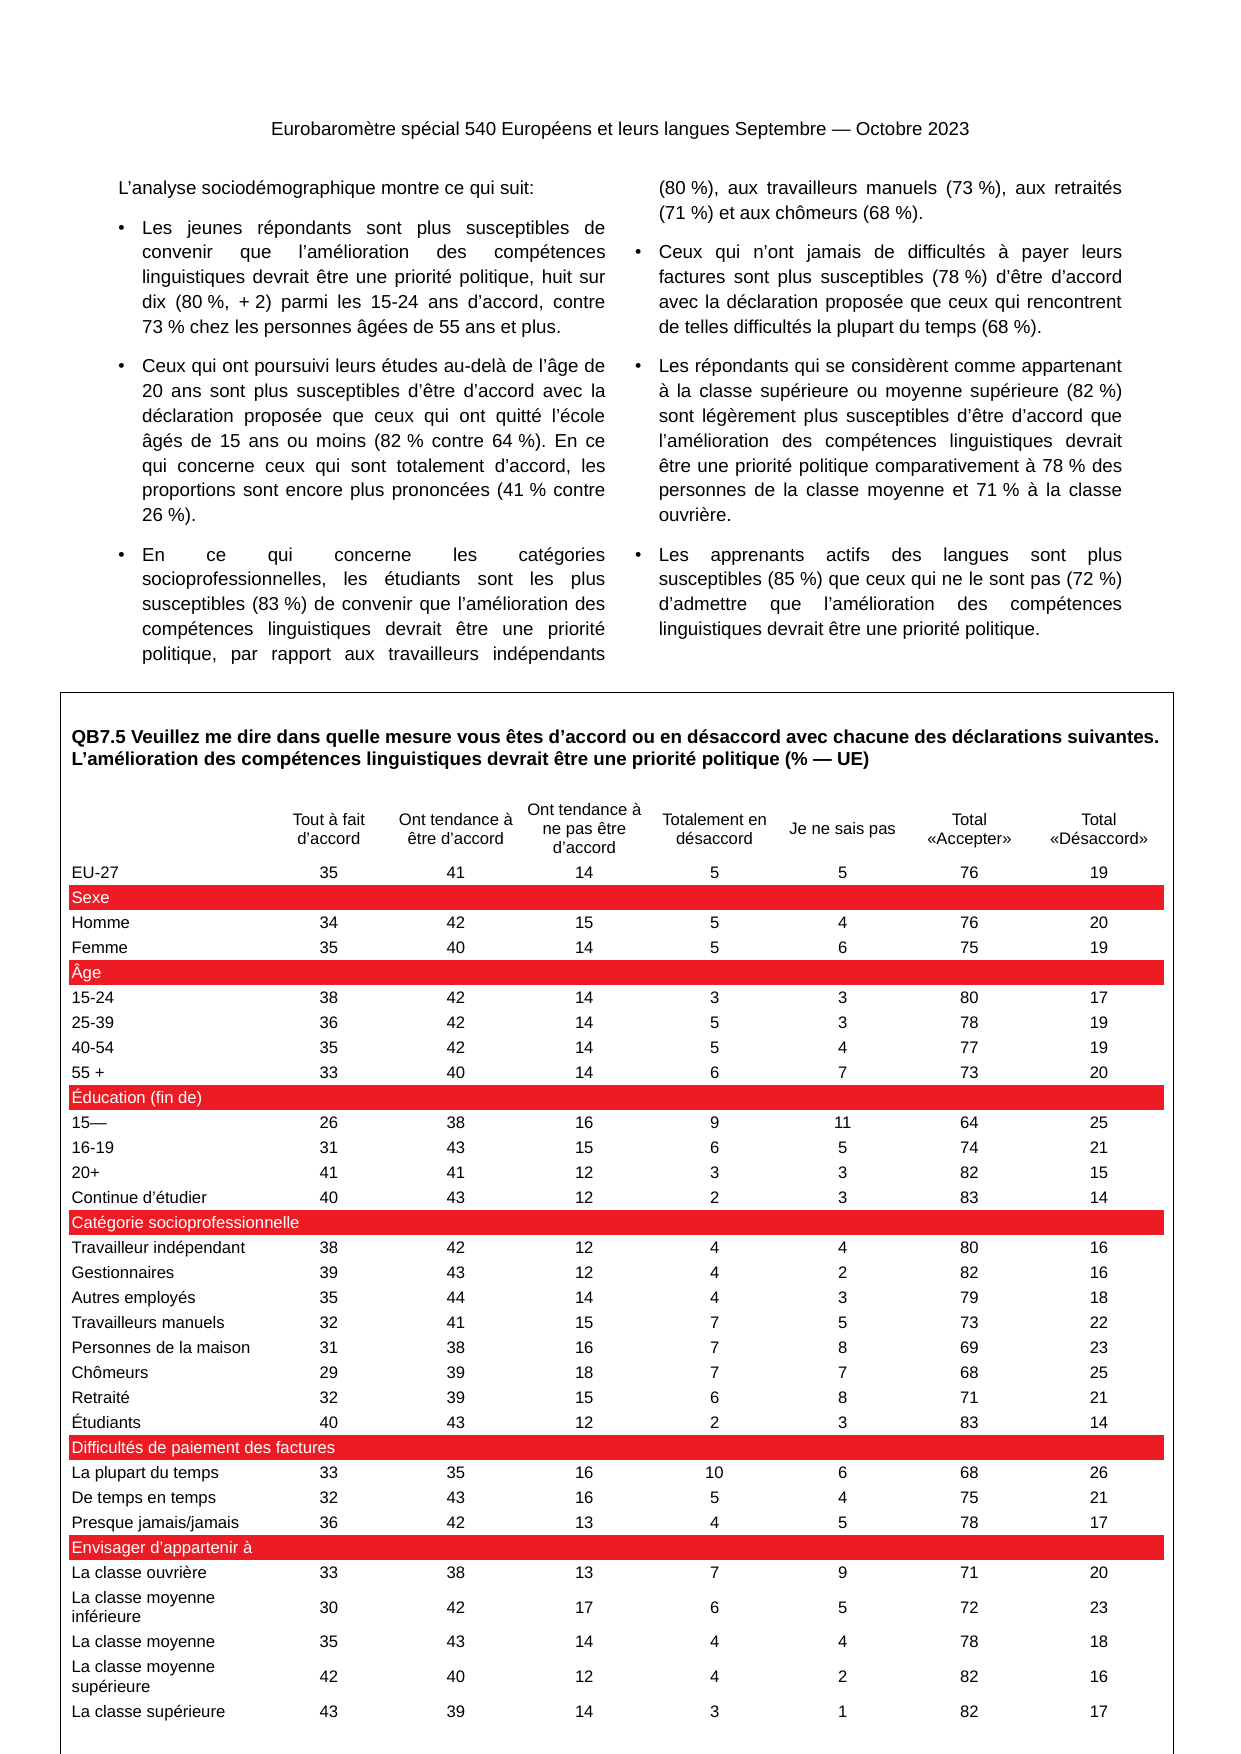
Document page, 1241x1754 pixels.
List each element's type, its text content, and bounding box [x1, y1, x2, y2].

table_cell 14 [519, 1699, 649, 1723]
table_cell 15 [519, 1385, 649, 1410]
table_cell 23 [1033, 1335, 1164, 1360]
table_cell 6 [649, 1060, 779, 1085]
table_cell 5 [649, 1035, 779, 1060]
table_cell 10 [649, 1460, 779, 1485]
table_cell 12 [519, 1260, 649, 1285]
table_cell 42 [392, 1035, 519, 1060]
table_cell 5 [779, 1135, 906, 1160]
table_cell Total «Accepter» [906, 797, 1033, 860]
table_cell La classe moyenne supérieure [69, 1654, 265, 1698]
table_cell 77 [906, 1035, 1033, 1060]
table_cell 4 [649, 1260, 779, 1285]
list En ce qui concerne les catégories socioprofessionnelles, les étudiants sont les plus susceptibles (83 %) de convenir que l’amélioration des compétences linguistiques devrait être une priorité politique, par rapport aux travailleurs indépendants [118, 543, 605, 664]
table_cell 42 [392, 1235, 519, 1260]
table_cell 44 [392, 1285, 519, 1310]
table_cell Sexe [69, 885, 906, 910]
table_cell 43 [392, 1135, 519, 1160]
table_cell 33 [265, 1460, 392, 1485]
table_cell 9 [779, 1560, 906, 1585]
table_cell 43 [392, 1629, 519, 1654]
table_cell [1033, 1535, 1164, 1560]
table_cell Totalement en désaccord [649, 797, 779, 860]
table_cell 7 [649, 1335, 779, 1360]
table_cell 38 [392, 1335, 519, 1360]
table_cell 6 [649, 1135, 779, 1160]
table_cell [906, 772, 1033, 797]
table_cell Ont tendance à être d’accord [392, 797, 519, 860]
table_cell 64 [906, 1110, 1033, 1135]
table_cell La classe ouvrière [69, 1560, 265, 1585]
table_cell 16 [519, 1485, 649, 1510]
table_cell 4 [649, 1285, 779, 1310]
table_cell 2 [649, 1410, 779, 1435]
table_cell Gestionnaires [69, 1260, 265, 1285]
table_cell 12 [519, 1235, 649, 1260]
table_cell 8 [779, 1385, 906, 1410]
table_cell 16 [519, 1335, 649, 1360]
table_cell 39 [392, 1699, 519, 1723]
table_cell 16 [1033, 1260, 1164, 1285]
table_cell 32 [265, 1310, 392, 1335]
table_cell 82 [906, 1699, 1033, 1723]
table_cell 6 [779, 1460, 906, 1485]
table_cell 82 [906, 1654, 1033, 1698]
table_cell Presque jamais/jamais [69, 1510, 265, 1535]
table_cell [69, 797, 265, 860]
table_cell 82 [906, 1160, 1033, 1185]
table_cell 5 [779, 1510, 906, 1535]
table_cell Retraité [69, 1385, 265, 1410]
table_cell 39 [265, 1260, 392, 1285]
table_cell 12 [519, 1410, 649, 1435]
table_cell 21 [1033, 1135, 1164, 1160]
table_cell 79 [906, 1285, 1033, 1310]
table_cell 75 [906, 1485, 1033, 1510]
table_cell 16 [519, 1110, 649, 1135]
table_cell 41 [265, 1160, 392, 1185]
table_cell 32 [265, 1385, 392, 1410]
table_cell 18 [1033, 1629, 1164, 1654]
table_cell 38 [392, 1560, 519, 1585]
table_cell 4 [649, 1629, 779, 1654]
table_cell 18 [1033, 1285, 1164, 1310]
table_cell 82 [906, 1260, 1033, 1285]
table_cell 5 [649, 860, 779, 885]
table_cell 32 [265, 1485, 392, 1510]
table_cell 41 [392, 1310, 519, 1335]
table_cell 33 [265, 1060, 392, 1085]
table_cell 12 [519, 1185, 649, 1210]
table_cell 4 [649, 1654, 779, 1698]
table_cell Femme [69, 935, 265, 960]
table_cell 9 [649, 1110, 779, 1135]
table_cell 2 [649, 1185, 779, 1210]
table_cell 40 [392, 935, 519, 960]
table_cell [1033, 1435, 1164, 1460]
table_cell 20 [1033, 1060, 1164, 1085]
list Les répondants qui se considèrent comme appartenant à la classe supérieure ou moyenne supérieure (82 %) sont légèrement plus susceptibles d’être d’accord que l’amélioration des compétences linguistiques devrait être une priorité politique comparativement à 78 % des personnes de la classe moyenne et 71 % à la classe ouvrière. [635, 355, 1122, 526]
table_cell 22 [1033, 1310, 1164, 1335]
table_cell 42 [392, 1510, 519, 1535]
table_cell 34 [265, 910, 392, 935]
table_cell 43 [392, 1485, 519, 1510]
table_cell 42 [392, 910, 519, 935]
table_cell 55 + [69, 1060, 265, 1085]
table_cell La plupart du temps [69, 1460, 265, 1485]
table_cell 41 [392, 860, 519, 885]
table_cell 73 [906, 1060, 1033, 1085]
table_cell EU-27 [69, 860, 265, 885]
table_cell 6 [779, 935, 906, 960]
table_cell 40 [265, 1185, 392, 1210]
table_cell Total «Désaccord» [1033, 797, 1164, 860]
table_cell 14 [519, 1629, 649, 1654]
table_cell 3 [779, 1410, 906, 1435]
table_cell 16 [1033, 1235, 1164, 1260]
table_cell [69, 772, 265, 797]
table_cell 3 [779, 1185, 906, 1210]
table_cell 14 [519, 985, 649, 1010]
table_cell 35 [265, 860, 392, 885]
table_cell 69 [906, 1335, 1033, 1360]
table_cell De temps en temps [69, 1485, 265, 1510]
table_cell 78 [906, 1629, 1033, 1654]
table_cell 68 [906, 1460, 1033, 1485]
table_cell 3 [649, 1160, 779, 1185]
table_cell Âge [69, 960, 906, 985]
table_cell 43 [392, 1260, 519, 1285]
table_cell [1033, 960, 1164, 985]
table_cell 38 [392, 1110, 519, 1135]
table_cell 16 [1033, 1654, 1164, 1698]
table_cell [1033, 772, 1164, 797]
table_cell 75 [906, 935, 1033, 960]
table_cell 6 [649, 1385, 779, 1410]
table_cell 3 [649, 1699, 779, 1723]
table_cell 1 [779, 1699, 906, 1723]
table_cell 14 [519, 935, 649, 960]
table_cell Éducation (fin de) [69, 1085, 906, 1110]
table_cell 11 [779, 1110, 906, 1135]
table_cell 8 [779, 1335, 906, 1360]
text L’analyse sociodémographique montre ce qui suit: [118, 177, 605, 199]
list Ceux qui ont poursuivi leurs études au-delà de l’âge de 20 ans sont plus susceptibles d’être d’accord avec la déclaration proposée que ceux qui ont quitté l’école âgés de 15 ans ou moins (82 % contre 64 %). En ce qui concerne ceux qui sont totalement d’accord, les proportions sont encore plus prononcées (41 % contre 26 %). [118, 355, 605, 526]
table_cell 4 [779, 910, 906, 935]
table_cell 4 [779, 1235, 906, 1260]
table_cell 72 [906, 1585, 1033, 1629]
table_cell 19 [1033, 935, 1164, 960]
table_cell 78 [906, 1510, 1033, 1535]
table_cell 21 [1033, 1385, 1164, 1410]
table_cell 17 [1033, 1510, 1164, 1535]
table_cell Tout à fait d’accord [265, 797, 392, 860]
table_cell 7 [649, 1560, 779, 1585]
table_cell 6 [649, 1585, 779, 1629]
table_cell 26 [265, 1110, 392, 1135]
table_cell 25 [1033, 1110, 1164, 1135]
table_cell 25 [1033, 1360, 1164, 1385]
table_cell 42 [392, 1585, 519, 1629]
table_cell 5 [649, 1010, 779, 1035]
table_cell La classe supérieure [69, 1699, 265, 1723]
table_cell 36 [265, 1510, 392, 1535]
table_cell [906, 1210, 1033, 1235]
table_cell 5 [649, 935, 779, 960]
table_cell 41 [392, 1160, 519, 1185]
table_cell 4 [779, 1035, 906, 1060]
table_cell 4 [779, 1485, 906, 1510]
table_cell 5 [649, 910, 779, 935]
table_cell 14 [519, 1010, 649, 1035]
table_header QB7.5 Veuillez me dire dans quelle mesure vous êtes d’accord ou en désaccord avec chacune des déclarations suivantes. L’amélioration des compétences linguistiques devrait être une priorité politique (% — UE) [69, 723, 1164, 772]
table_cell 13 [519, 1560, 649, 1585]
table_cell 31 [265, 1135, 392, 1160]
table_cell 12 [519, 1160, 649, 1185]
table_cell Ont tendance à ne pas être d’accord [519, 797, 649, 860]
table_cell 3 [649, 985, 779, 1010]
list (80 %), aux travailleurs manuels (73 %), aux retraités (71 %) et aux chômeurs (68 %). [635, 177, 1122, 223]
table_cell 74 [906, 1135, 1033, 1160]
table_cell 3 [779, 1160, 906, 1185]
table_cell 14 [1033, 1410, 1164, 1435]
table_cell 71 [906, 1560, 1033, 1585]
table_cell 40 [392, 1654, 519, 1698]
table_cell 35 [392, 1460, 519, 1485]
table_cell Autres employés [69, 1285, 265, 1310]
table_cell 68 [906, 1360, 1033, 1385]
list Les apprenants actifs des langues sont plus susceptibles (85 %) que ceux qui ne le sont pas (72 %) d’admettre que l’amélioration des compétences linguistiques devrait être une priorité politique. [635, 543, 1122, 639]
table_cell 30 [265, 1585, 392, 1629]
table_cell 76 [906, 910, 1033, 935]
table_cell 43 [265, 1699, 392, 1723]
table_cell 14 [519, 1285, 649, 1310]
table_cell 12 [519, 1654, 649, 1698]
list Ceux qui n’ont jamais de difficultés à payer leurs factures sont plus susceptibles (78 %) d’être d’accord avec la déclaration proposée que ceux qui rencontrent de telles difficultés la plupart du temps (68 %). [635, 241, 1122, 337]
table_cell [1033, 1210, 1164, 1235]
table_cell [519, 772, 649, 797]
table_cell 2 [779, 1654, 906, 1698]
table_cell [906, 885, 1033, 910]
list Les jeunes répondants sont plus susceptibles de convenir que l’amélioration des compétences linguistiques devrait être une priorité politique, huit sur dix (80 %, + 2) parmi les 15-24 ans d’accord, contre 73 % chez les personnes âgées de 55 ans et plus. [118, 216, 605, 337]
table_cell 5 [649, 1485, 779, 1510]
table_cell 5 [779, 1585, 906, 1629]
table_cell 15— [69, 1110, 265, 1135]
table_cell [1033, 1085, 1164, 1110]
table_cell 42 [392, 1010, 519, 1035]
table_cell Je ne sais pas [779, 797, 906, 860]
table_cell 78 [906, 1010, 1033, 1035]
table_cell 35 [265, 1629, 392, 1654]
table_cell 33 [265, 1560, 392, 1585]
table_cell 19 [1033, 860, 1164, 885]
table_cell [265, 772, 392, 797]
table_cell 7 [779, 1360, 906, 1385]
table_cell 40 [265, 1410, 392, 1435]
table_cell [906, 960, 1033, 985]
table_cell 4 [779, 1629, 906, 1654]
table_cell 35 [265, 935, 392, 960]
table_cell 80 [906, 985, 1033, 1010]
table_cell 35 [265, 1285, 392, 1310]
table_cell 71 [906, 1385, 1033, 1410]
table_cell 20 [1033, 1560, 1164, 1585]
table_cell 25-39 [69, 1010, 265, 1035]
table_cell 15 [519, 910, 649, 935]
table_cell [649, 772, 779, 797]
table_cell 15 [1033, 1160, 1164, 1185]
table_cell 14 [519, 1060, 649, 1085]
table_cell 4 [649, 1510, 779, 1535]
table_cell 15 [519, 1135, 649, 1160]
table_cell 3 [779, 1285, 906, 1310]
table_cell [392, 772, 519, 797]
table_cell 4 [649, 1235, 779, 1260]
table_cell 7 [649, 1360, 779, 1385]
table_cell 3 [779, 985, 906, 1010]
table_cell 80 [906, 1235, 1033, 1260]
table_cell 83 [906, 1185, 1033, 1210]
table_cell Chômeurs [69, 1360, 265, 1385]
table_cell 38 [265, 985, 392, 1010]
table_cell 13 [519, 1510, 649, 1535]
table_cell 42 [392, 985, 519, 1010]
table_cell 3 [779, 1010, 906, 1035]
table_cell [906, 1535, 1033, 1560]
table_cell [779, 772, 906, 797]
table_cell 16-19 [69, 1135, 265, 1160]
table_cell 18 [519, 1360, 649, 1385]
table_cell 40-54 [69, 1035, 265, 1060]
table_cell 29 [265, 1360, 392, 1385]
table_cell Travailleur indépendant [69, 1235, 265, 1260]
table_cell 17 [1033, 1699, 1164, 1723]
table_cell 43 [392, 1185, 519, 1210]
table_cell 20 [1033, 910, 1164, 935]
table_cell 35 [265, 1035, 392, 1060]
table_cell 2 [779, 1260, 906, 1285]
table_cell Homme [69, 910, 265, 935]
table_cell 17 [519, 1585, 649, 1629]
table_cell 14 [519, 1035, 649, 1060]
table_cell 42 [265, 1654, 392, 1698]
table_cell Étudiants [69, 1410, 265, 1435]
table_cell 38 [265, 1235, 392, 1260]
table_cell 7 [779, 1060, 906, 1085]
table_cell 5 [779, 860, 906, 885]
table_cell 39 [392, 1385, 519, 1410]
table_cell 7 [649, 1310, 779, 1335]
table_cell Difficultés de paiement des factures [69, 1435, 906, 1460]
table_cell [1033, 885, 1164, 910]
table_cell Personnes de la maison [69, 1335, 265, 1360]
table_cell Catégorie socioprofessionnelle [69, 1210, 906, 1235]
table_cell 14 [519, 860, 649, 885]
table_cell 19 [1033, 1010, 1164, 1035]
table_cell 15-24 [69, 985, 265, 1010]
table_cell 17 [1033, 985, 1164, 1010]
table_cell La classe moyenne [69, 1629, 265, 1654]
table_cell Continue d’étudier [69, 1185, 265, 1210]
table_cell 26 [1033, 1460, 1164, 1485]
table_cell 36 [265, 1010, 392, 1035]
table_cell 39 [392, 1360, 519, 1385]
table_cell 43 [392, 1410, 519, 1435]
table_cell 23 [1033, 1585, 1164, 1629]
table_cell 19 [1033, 1035, 1164, 1060]
table_cell 21 [1033, 1485, 1164, 1510]
table_cell Envisager d’appartenir à [69, 1535, 906, 1560]
table_cell 31 [265, 1335, 392, 1360]
table_cell 40 [392, 1060, 519, 1085]
table_cell 5 [779, 1310, 906, 1335]
table_cell 76 [906, 860, 1033, 885]
table_cell La classe moyenne inférieure [69, 1585, 265, 1629]
table_cell 83 [906, 1410, 1033, 1435]
table_cell 16 [519, 1460, 649, 1485]
table_cell 20+ [69, 1160, 265, 1185]
table_cell 15 [519, 1310, 649, 1335]
table_cell [906, 1435, 1033, 1460]
table_cell Travailleurs manuels [69, 1310, 265, 1335]
table_cell 73 [906, 1310, 1033, 1335]
table_cell 14 [1033, 1185, 1164, 1210]
table_cell [906, 1085, 1033, 1110]
